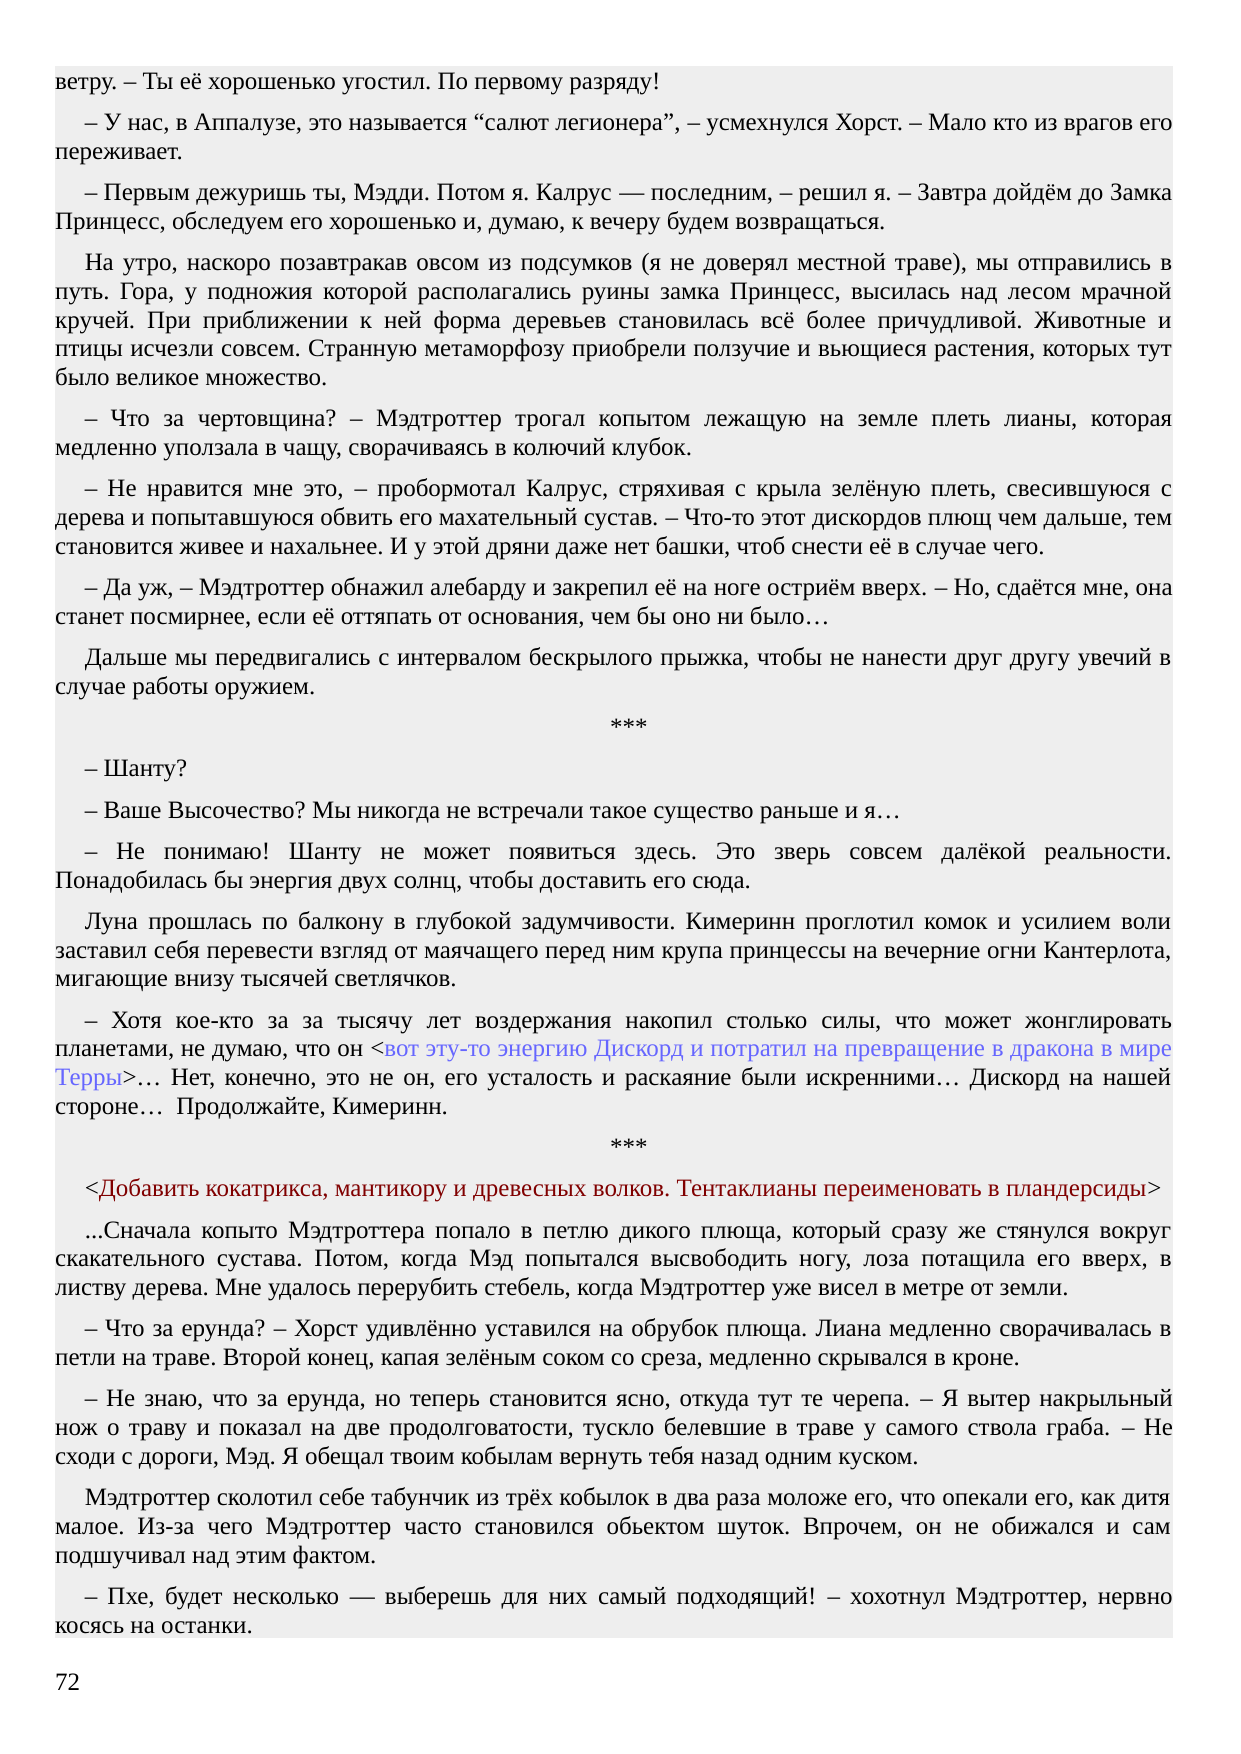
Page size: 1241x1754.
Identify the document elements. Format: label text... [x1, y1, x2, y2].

text – Да уж, – Мэдтроттер обнажил алебарду и закрепил её на ноге остриём вверх. – Но, сдаётся мне, она станет посмирнее, если её оттяпать от основания, чем бы оно ни было… [55, 572, 1173, 630]
text – Ваше Высочество? Мы никогда не встречали такое существо раньше и я… [55, 795, 1173, 823]
text – Не знаю, что за ерунда, но теперь становится ясно, откуда тут те черепа. – Я вытер накрыльный нож о траву и показал на две продолговатости, тускло белевшие в траве у самого ствола граба. – Не сходи с дороги, Мэд. Я обещал твоим кобылам вернуть тебя назад одним куском. [55, 1383, 1173, 1470]
text – Пхе, будет несколько — выберешь для них самый подходящий! – хохотнул Мэдтроттер, нервно косясь на останки. [55, 1581, 1173, 1638]
text – У нас, в Аппалузе, это называется “салют легионера”, – усмехнулся Хорст. – Мало кто из врагов его переживает. [55, 107, 1173, 165]
text ветру. – Ты её хорошенько угостил. По первому разряду! [55, 66, 1173, 95]
text На утро, наскоро позавтракав овсом из подсумков (я не доверял местной траве), мы отправились в путь. Гора, у подножия которой располагались руины замка Принцесс, высилась над лесом мрачной кручей. При приближении к ней форма деревьев становилась всё более причудливой. Животные и птицы исчезли совсем. Странную метаморфозу приобрели ползучие и вьющиеся растения, которых тут было великое множество. [55, 247, 1173, 391]
text <Добавить кокатрикса, мантикору и древесных волков. Тентаклианы переименовать в пландерсиды> [55, 1173, 1173, 1202]
text ...Сначала копыто Мэдтроттера попало в петлю дикого плюща, который сразу же стянулся вокруг скакательного сустава. Потом, когда Мэд попытался высвободить ногу, лоза потащила его вверх, в листву дерева. Мне удалось перерубить стебель, когда Мэдтроттер уже висел в метре от земли. [55, 1215, 1173, 1301]
text – Что за чертовщина? – Мэдтроттер трогал копытом лежащую на земле плеть лианы, которая медленно уползала в чащу, сворачиваясь в колючий клубок. [55, 403, 1173, 461]
text – Шанту? [55, 753, 1173, 782]
text – Не нравится мне это, – пробормотал Калрус, стряхивая с крыла зелёную плеть, свесившуюся с дерева и попытавшуюся обвить его махательный сустав. – Что-то этот дискордов плющ чем дальше, тем становится живее и нахальнее. И у этой дряни даже нет башки, чтоб снести её в случае чего. [55, 473, 1173, 560]
text – Первым дежуришь ты, Мэдди. Потом я. Калрус — последним, – решил я. – Завтра дойдём до Замка Принцесс, обследуем его хорошенько и, думаю, к вечеру будем возвращаться. [55, 177, 1173, 235]
text Луна прошлась по балкону в глубокой задумчивости. Кимеринн проглотил комок и усилием воли заставил себя перевести взгляд от маячащего перед ним крупа принцессы на вечерние огни Кантерлота, мигающие внизу тысячей светлячков. [55, 906, 1173, 992]
text Мэдтроттер сколотил себе табунчик из трёх кобылок в два раза моложе его, что опекали его, как дитя малое. Из-за чего Мэдтроттер часто становился обьектом шуток. Впрочем, он не обижался и сам подшучивал над этим фактом. [55, 1482, 1173, 1568]
text *** [55, 712, 1173, 741]
text – Не понимаю! Шанту не может появиться здесь. Это зверь совсем далёкой реальности. Понадобилась бы энергия двух солнц, чтобы доставить его сюда. [55, 836, 1173, 893]
text – Что за ерунда? – Хорст удивлённо уставился на обрубок плюща. Лиана медленно сворачивалась в петли на траве. Второй конец, капая зелёным соком со среза, медленно скрывался в кроне. [55, 1313, 1173, 1371]
text Дальше мы передвигались с интервалом бескрылого прыжка, чтобы не нанести друг другу увечий в случае работы оружием. [55, 642, 1173, 700]
text – Хотя кое-кто за за тысячу лет воздержания накопил столько силы, что может жонглировать планетами, не думаю, что он <вот эту-то энергию Дискорд и потратил на превращение в дракона в мире Терры>… Нет, конечно, это не он, его усталость и раскаяние были искренними… Дискорд на нашей стороне… Продолжайте, Кимеринн. [55, 1005, 1173, 1120]
text *** [55, 1132, 1173, 1161]
